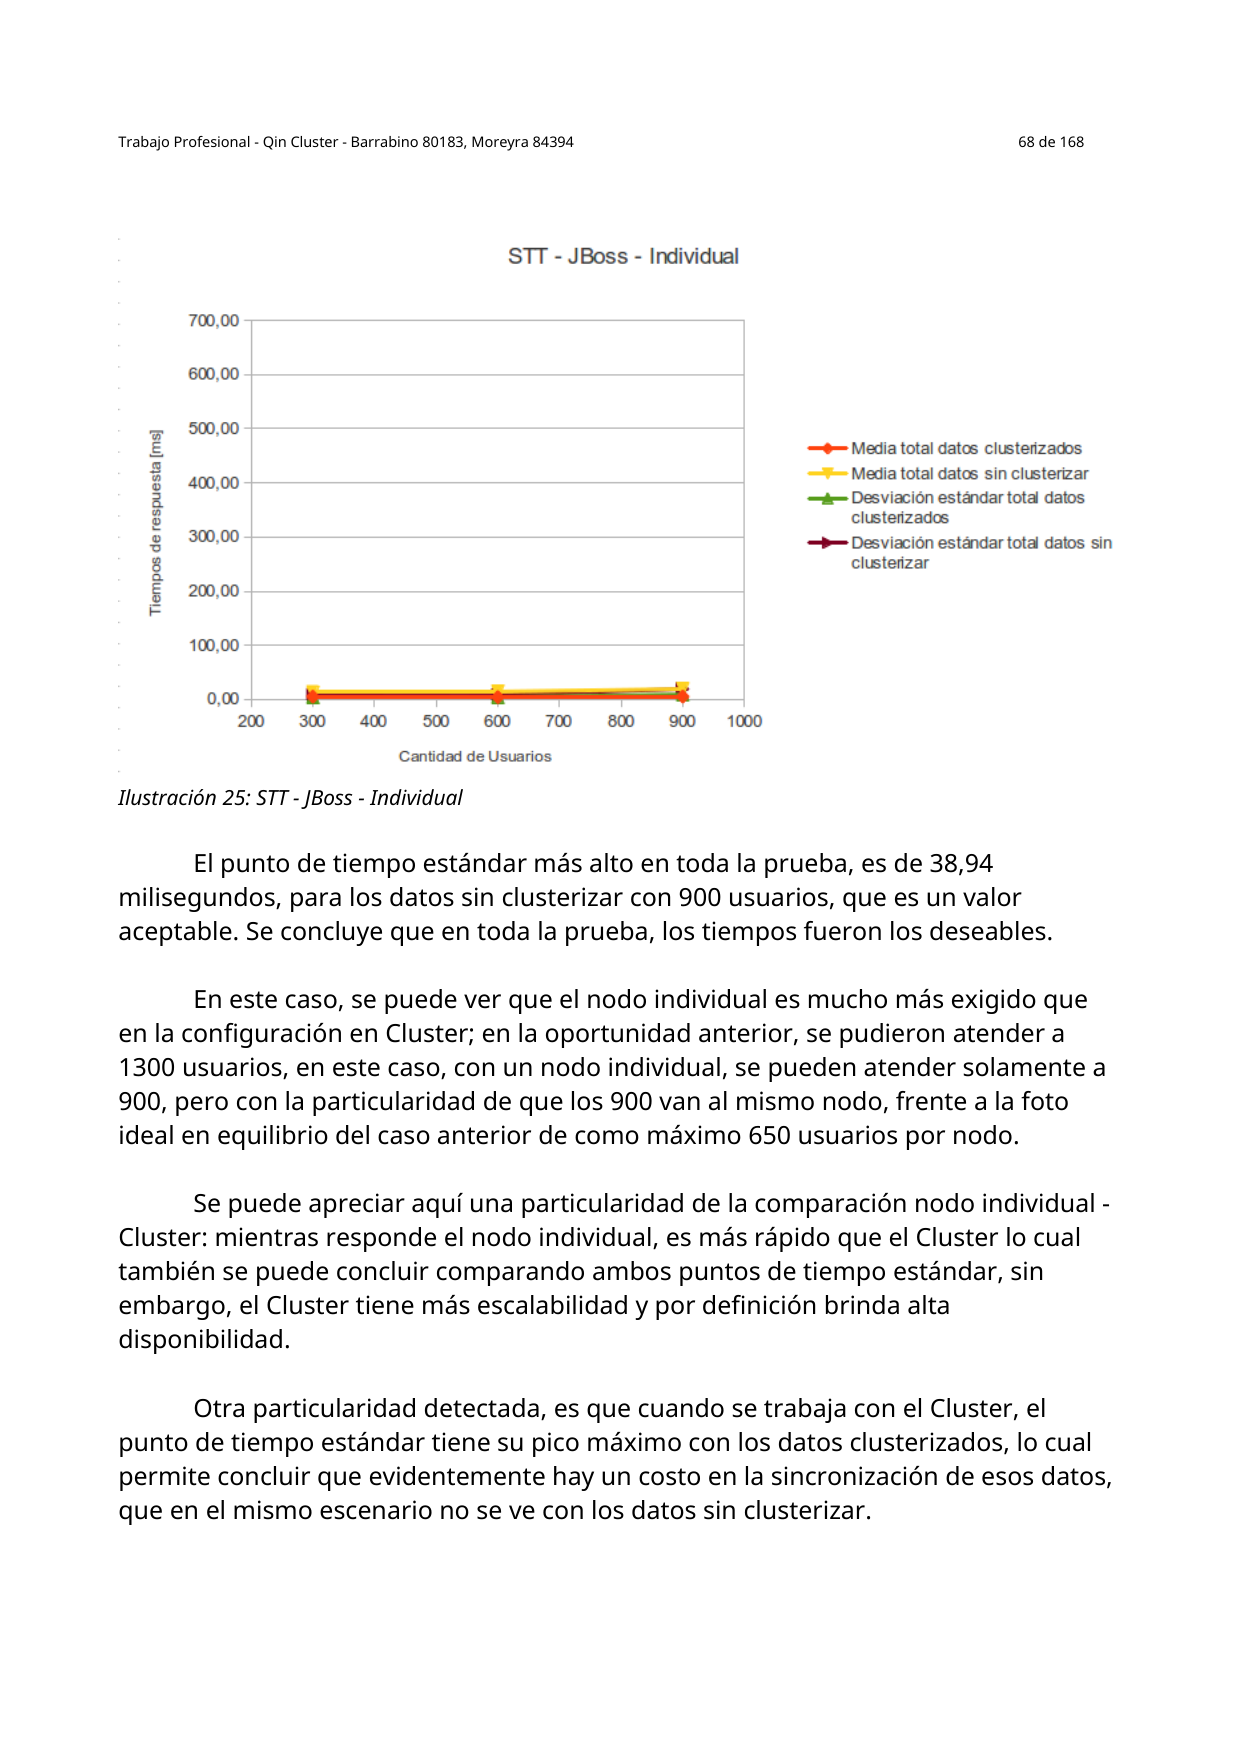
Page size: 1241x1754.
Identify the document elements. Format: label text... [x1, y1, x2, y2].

text Ilustración 25: STT - JBoss - Individual [118, 783, 1122, 811]
text En este caso, se puede ver que el nodo individual es mucho más exigido que en la configuración en Cluster; en la oportunidad anterior, se pudieron atender a 1300 usuarios, en este caso, con un nodo individual, se pueden atender solamente a 900, pero con la particularidad de que los 900 van al mismo nodo, frente a la foto ideal en equilibrio del caso anterior de como máximo 650 usuarios por nodo. [118, 981, 1122, 1152]
text Se puede apreciar aquí una particularidad de la comparación nodo individual - Cluster: mientras responde el nodo individual, es más rápido que el Cluster lo cual también se puede concluir comparando ambos puntos de tiempo estándar, sin embargo, el Cluster tiene más escalabilidad y por definición brinda alta disponibilidad. [118, 1186, 1122, 1356]
text El punto de tiempo estándar más alto en toda la prueba, es de 38,94 milisegundos, para los datos sin clusterizar con 900 usuarios, que es un valor aceptable. Se concluye que en toda la prueba, los tiempos fueron los deseables. [118, 845, 1122, 947]
picture [118, 228, 1123, 783]
text Otra particularidad detectada, es que cuando se trabaja con el Cluster, el punto de tiempo estándar tiene su pico máximo con los datos clusterizados, lo cual permite concluir que evidentemente hay un costo en la sincronización de esos datos, que en el mismo escenario no se ve con los datos sin clusterizar. [118, 1390, 1122, 1526]
